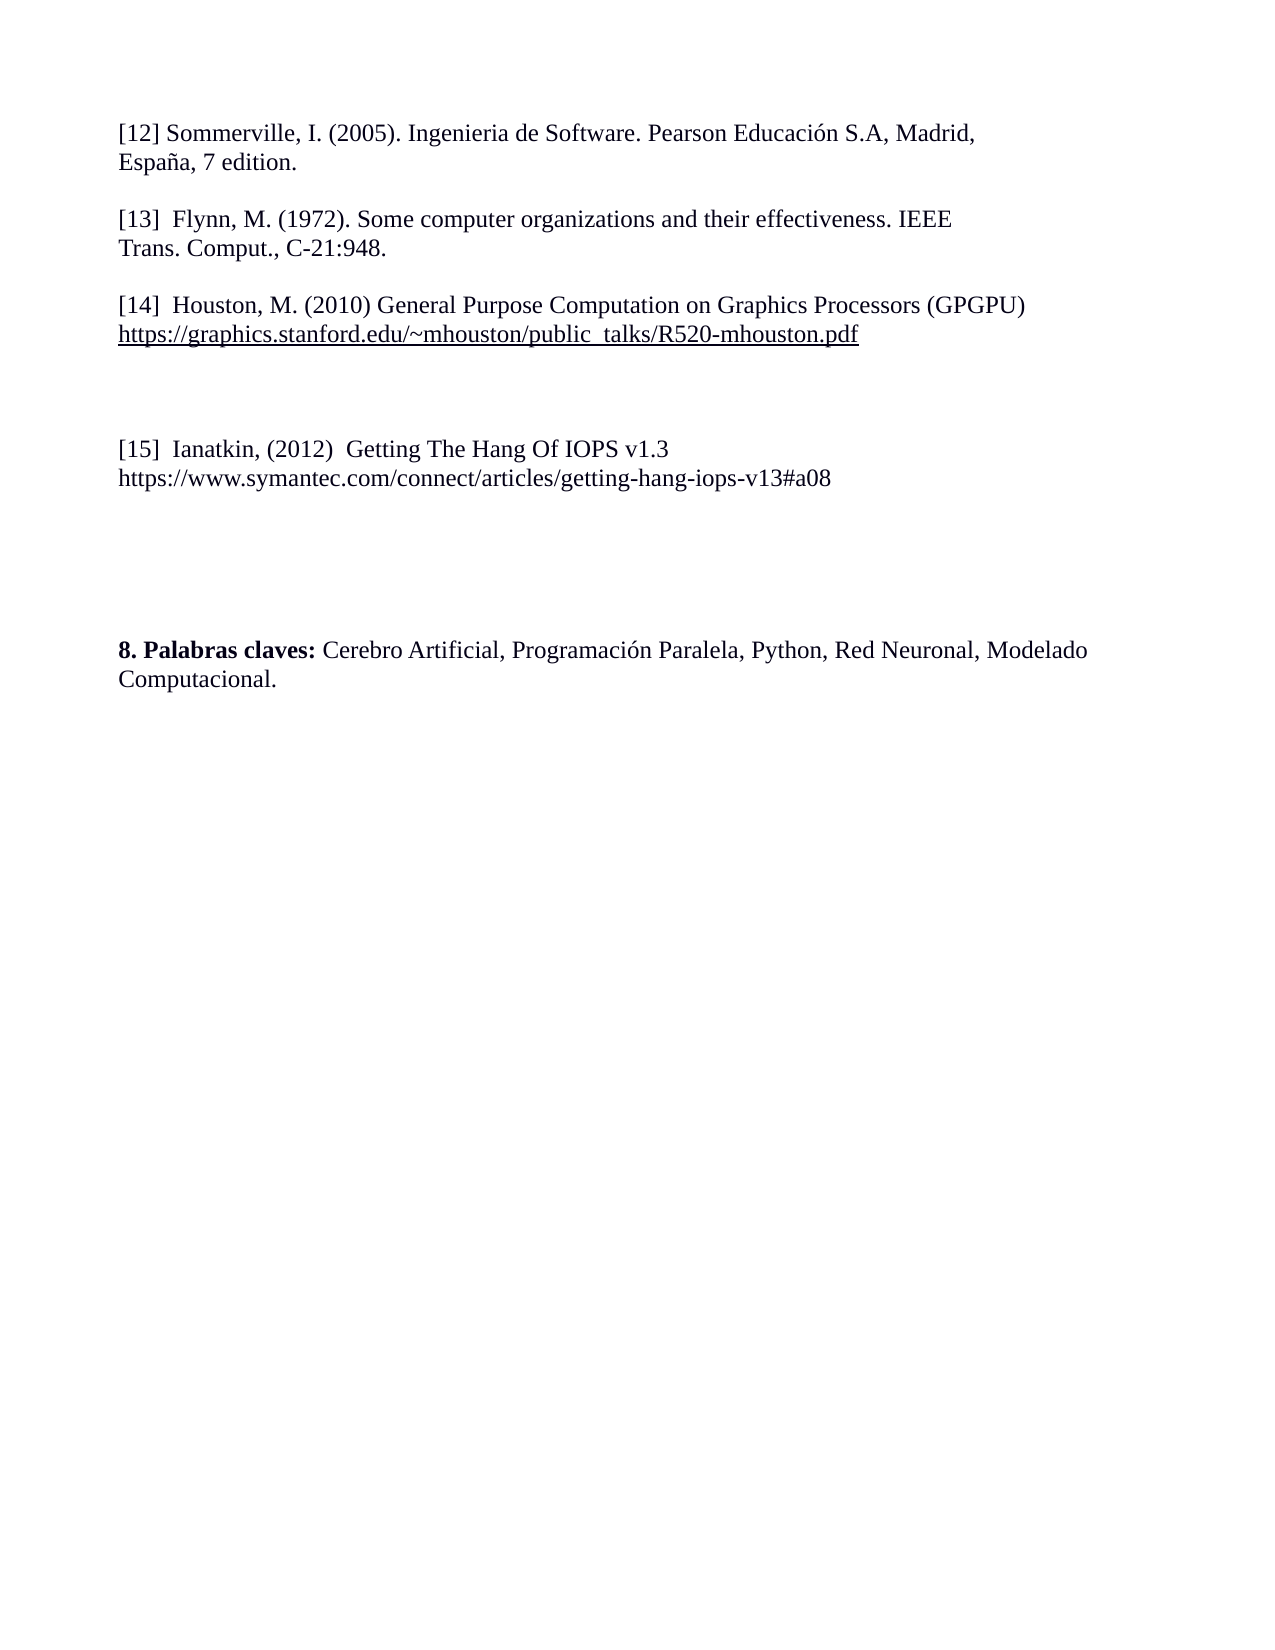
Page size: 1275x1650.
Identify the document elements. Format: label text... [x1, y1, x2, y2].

text Trans. Comput., C-21:948. [118, 233, 1157, 262]
text [13] Flynn, M. (1972). Some computer organizations and their effectiveness. IEEE [118, 204, 1157, 233]
text [12] Sommerville, I. (2005). Ingenieria de Software. Pearson Educación S.A, Madrid, [118, 118, 1157, 147]
text [15] Ianatkin, (2012) Getting The Hang Of IOPS v1.3 [118, 434, 1157, 463]
text 8. Palabras claves: Cerebro Artificial, Programación Paralela, Python, Red Neuronal, Modelado Computacional. [118, 636, 1157, 693]
text España, 7 edition. [118, 147, 1157, 176]
text [14] Houston, M. (2010) General Purpose Computation on Graphics Processors (GPGPU) [118, 291, 1157, 319]
text https://www.symantec.com/connect/articles/getting-hang-iops-v13#a08 [118, 463, 1157, 492]
text https://graphics.stanford.edu/~mhouston/public_talks/R520-mhouston.pdf [118, 319, 1157, 348]
